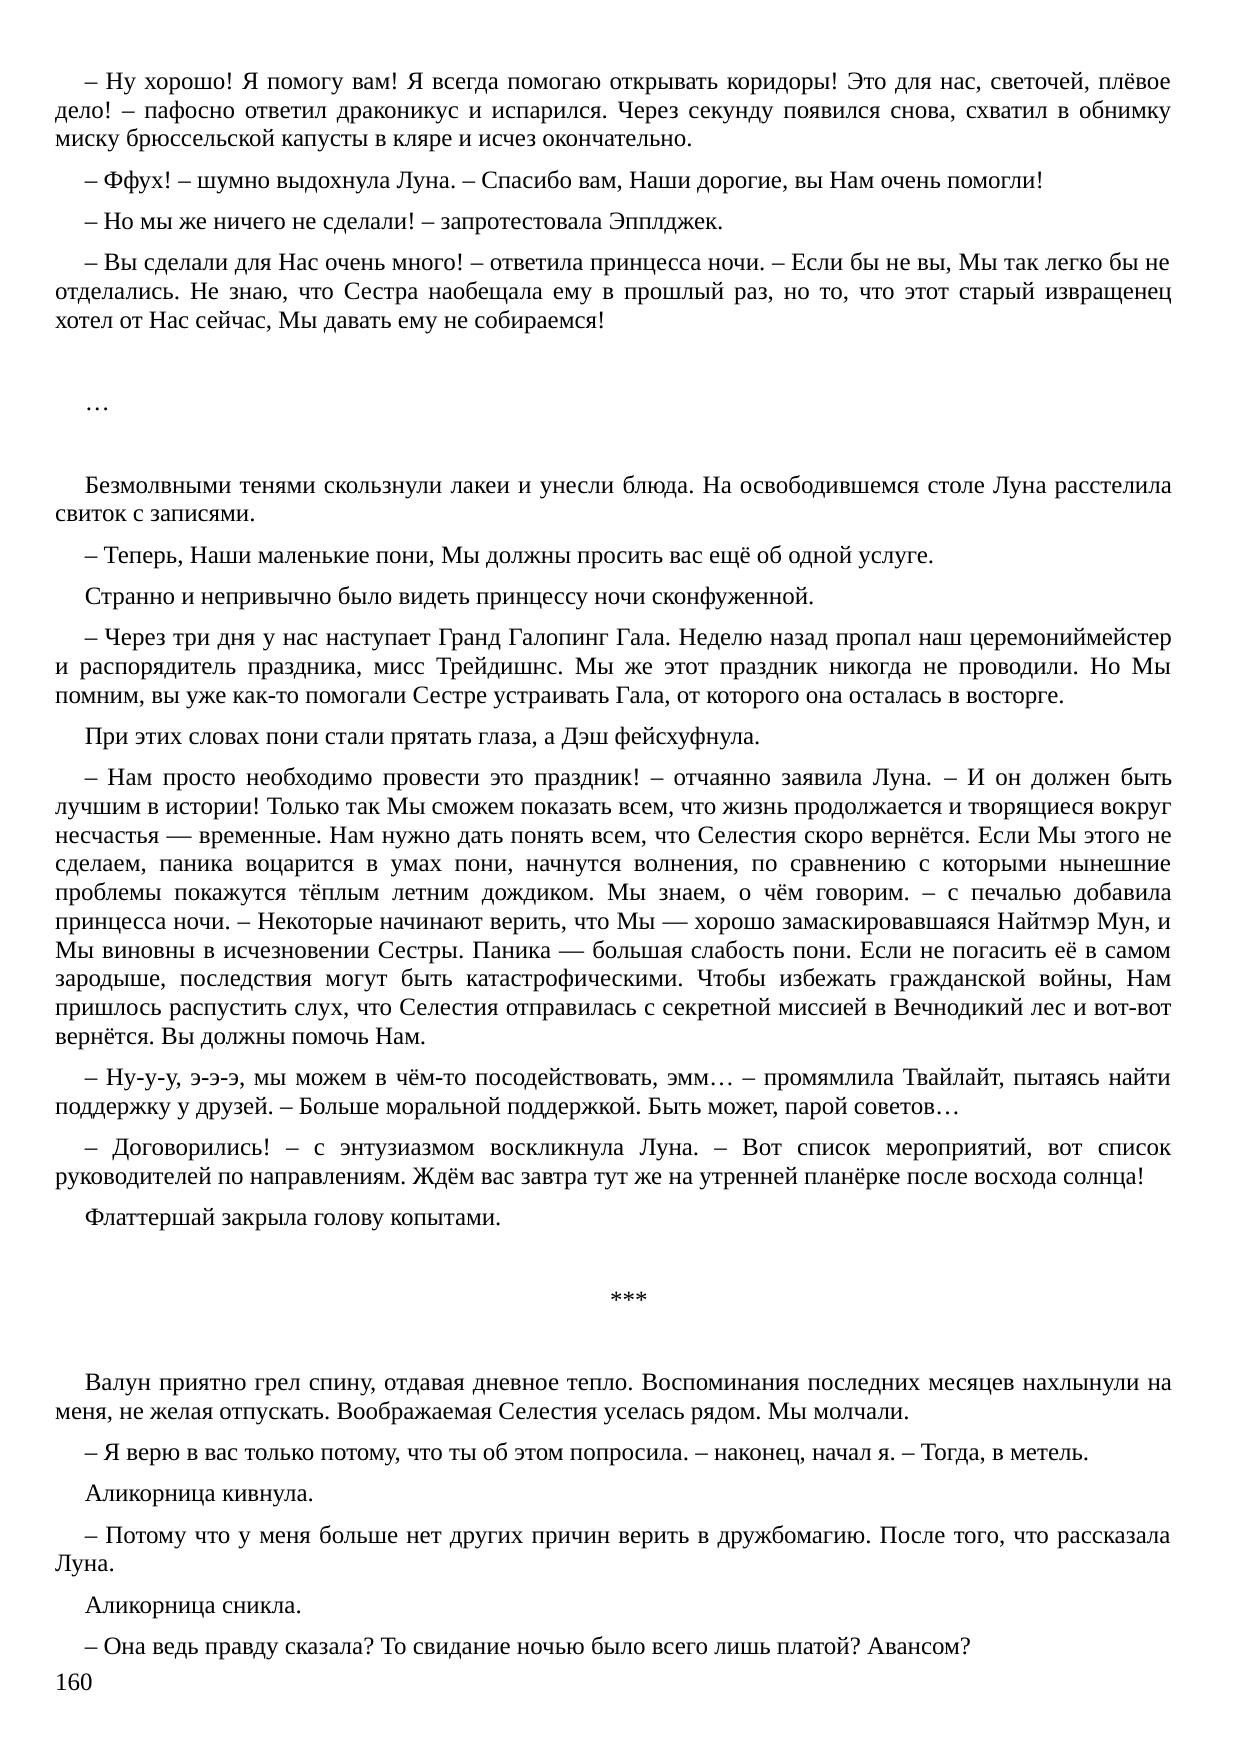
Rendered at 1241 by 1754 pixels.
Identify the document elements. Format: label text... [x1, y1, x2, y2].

text *** [55, 1285, 1173, 1313]
text – Но мы же ничего не сделали! – запротестовала Эпплджек. [55, 206, 1173, 235]
text При этих словах пони стали прятать глаза, а Дэш фейсхуфнула. [55, 721, 1173, 750]
text Аликорница кивнула. [55, 1478, 1173, 1507]
text – Ну-у-у, э-э-э, мы можем в чём-то посодействовать, эмм… – промямлила Твайлайт, пытаясь найти поддержку у друзей. – Больше моральной поддержкой. Быть может, парой советов… [55, 1062, 1173, 1120]
text Валун приятно грел спину, отдавая дневное тепло. Воспоминания последних месяцев нахлынули на меня, не желая отпускать. Воображаемая Селестия уселась рядом. Мы молчали. [55, 1367, 1173, 1425]
text – Договорились! – с энтузиазмом воскликнула Луна. – Вот список мероприятий, вот список руководителей по направлениям. Ждём вас завтра тут же на утренней планёрке после восхода солнца! [55, 1132, 1173, 1190]
text Флаттершай закрыла голову копытами. [55, 1202, 1173, 1231]
text Безмолвными тенями скользнули лакеи и унесли блюда. На освободившемся столе Луна расстелила свиток с записями. [55, 470, 1173, 527]
text – Ффух! – шумно выдохнула Луна. – Спасибо вам, Наши дорогие, вы Нам очень помогли! [55, 165, 1173, 193]
text – Нам просто необходимо провести это праздник! – отчаянно заявила Луна. – И он должен быть лучшим в истории! Только так Мы сможем показать всем, что жизнь продолжается и творящиеся вокруг несчастья — временные. Нам нужно дать понять всем, что Селестия скоро вернётся. Если Мы этого не сделаем, паника воцарится в умах пони, начнутся волнения, по сравнению с которыми нынешние проблемы покажутся тёплым летним дождиком. Мы знаем, о чём говорим. – с печалью добавила принцесса ночи. – Некоторые начинают верить, что Мы — хорошо замаскировавшаяся Найтмэр Мун, и Мы виновны в исчезновении Сестры. Паника — большая слабость пони. Если не погасить её в самом зародыше, последствия могут быть катастрофическими. Чтобы избежать гражданской войны, Нам пришлось распустить слух, что Селестия отправилась с секретной миссией в Вечнодикий лес и вот-вот вернётся. Вы должны помочь Нам. [55, 762, 1173, 1050]
text … [55, 387, 1173, 416]
text – Теперь, Наши маленькие пони, Мы должны просить вас ещё об одной услуге. [55, 540, 1173, 568]
text – Вы сделали для Нас очень много! – ответила принцесса ночи. – Если бы не вы, Мы так легко бы не отделались. Не знаю, что Сестра наобещала ему в прошлый раз, но то, что этот старый извращенец хотел от Нас сейчас, Мы давать ему не собираемся! [55, 247, 1173, 333]
text – Через три дня у нас наступает Гранд Галопинг Гала. Неделю назад пропал наш церемониймейстер и распорядитель праздника, мисс Трейдишнс. Мы же этот праздник никогда не проводили. Но Мы помним, вы уже как-то помогали Сестре устраивать Гала, от которого она осталась в восторге. [55, 622, 1173, 708]
text – Потому что у меня больше нет других причин верить в дружбомагию. После того, что рассказала Луна. [55, 1520, 1173, 1577]
text – Я верю в вас только потому, что ты об этом попросила. – наконец, начал я. – Тогда, в метель. [55, 1437, 1173, 1466]
text Странно и непривычно было видеть принцессу ночи сконфуженной. [55, 581, 1173, 610]
text – Ну хорошо! Я помогу вам! Я всегда помогаю открывать коридоры! Это для нас, светочей, плёвое дело! – пафосно ответил драконикус и испарился. Через секунду появился снова, схватил в обнимку миску брюссельской капусты в кляре и исчез окончательно. [55, 66, 1173, 152]
text Аликорница сникла. [55, 1590, 1173, 1618]
text – Она ведь правду сказала? То свидание ночью было всего лишь платой? Авансом? [55, 1631, 1173, 1660]
